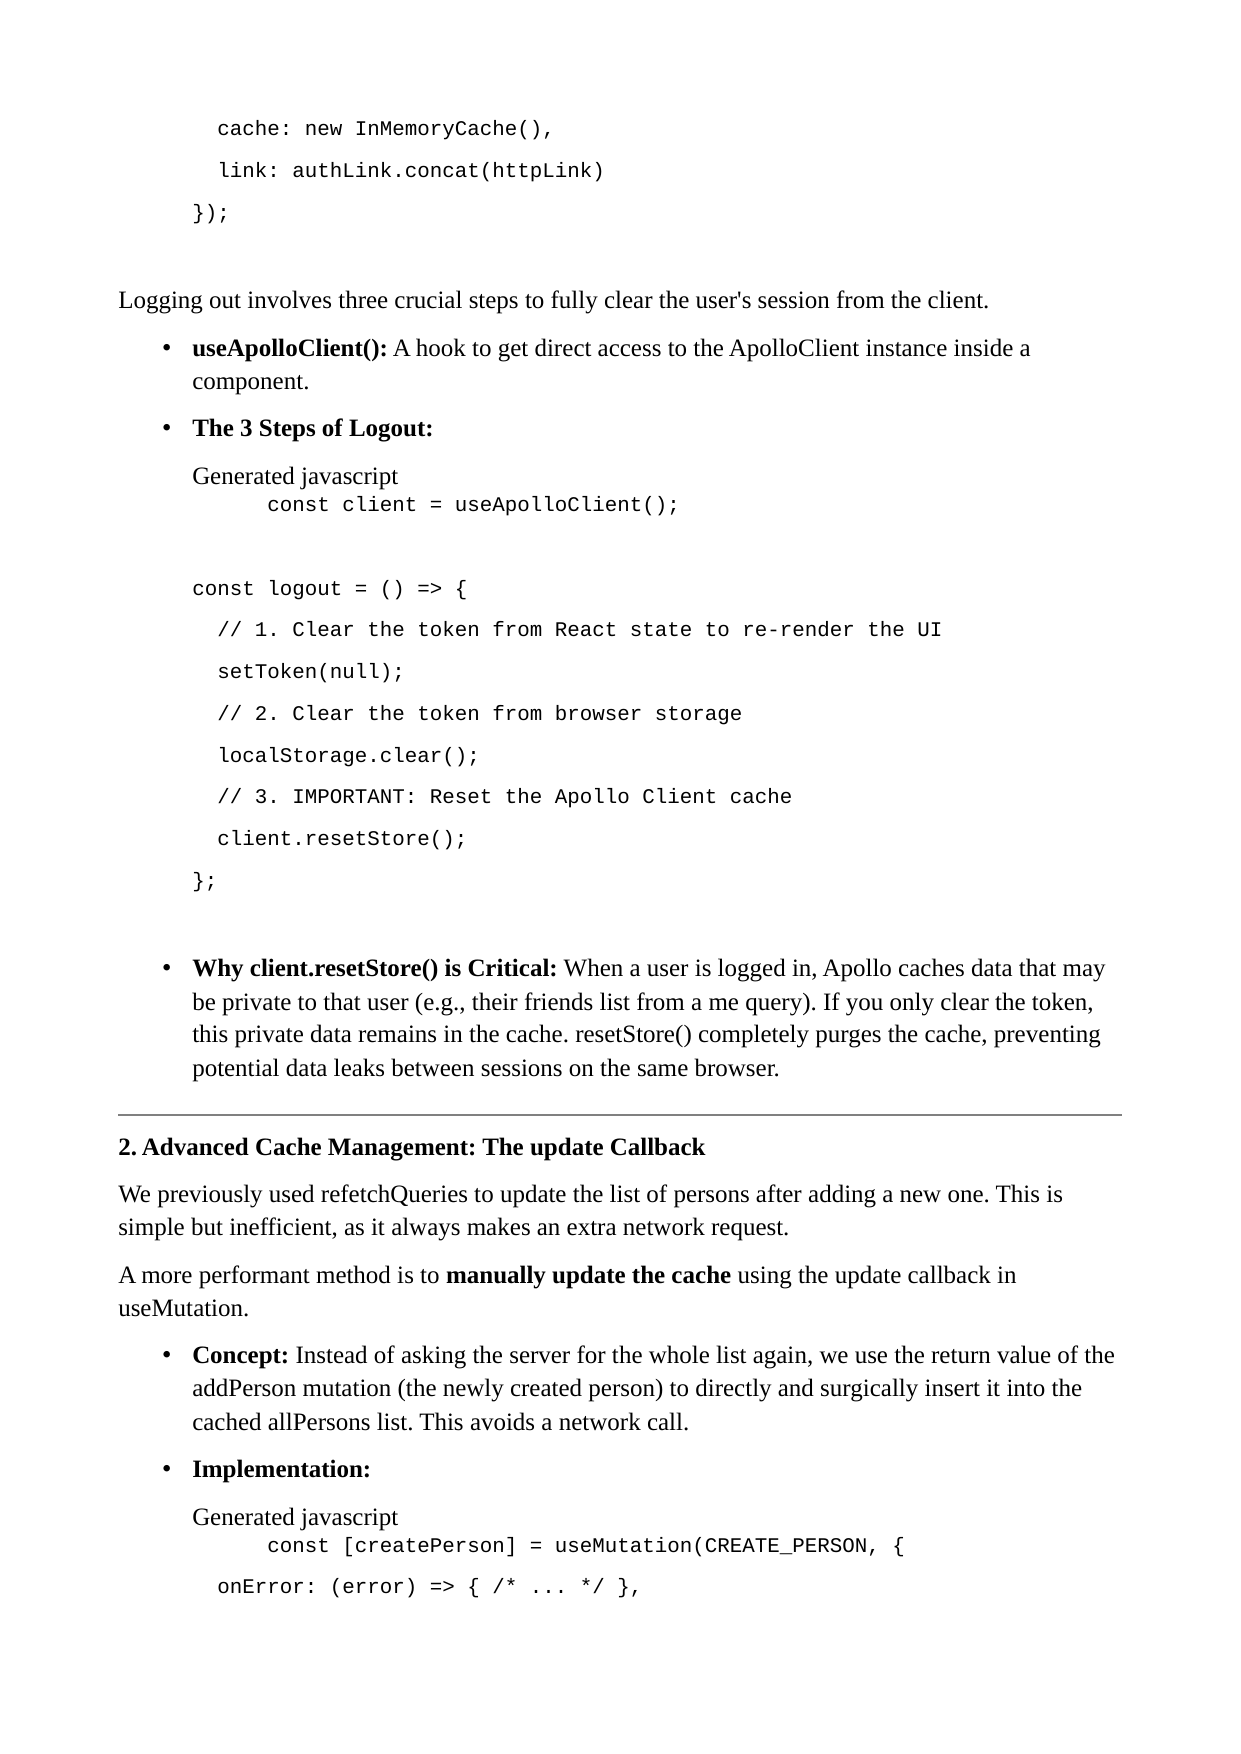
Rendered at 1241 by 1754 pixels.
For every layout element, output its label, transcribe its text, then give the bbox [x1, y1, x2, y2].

text Logging out involves three crucial steps to fully clear the user's session from the client. [118, 285, 1122, 314]
list link: authLink.concat(httpLink) [162, 160, 1122, 183]
list client.resetStore(); [162, 828, 1122, 852]
text We previously used refetchQueries to update the list of persons after adding a new one. This is simple but inefficient, as it always makes an extra network request. [118, 1179, 1122, 1241]
list Why client.resetStore() is Critical: When a user is logged in, Apollo caches data that may be private to that user (e.g., their friends list from a me query). If you only clear the token, this private data remains in the cache. resetStore() completely purges the cache, preventing potential data leaks between sessions on the same browser. [162, 953, 1122, 1081]
list Implementation: [162, 1454, 1122, 1483]
list Generated javascript [162, 1502, 1122, 1531]
list setToken(null); [162, 661, 1122, 685]
list }; [162, 870, 1122, 894]
list Generated javascript [162, 461, 1122, 490]
list localStorage.clear(); [162, 745, 1122, 768]
list onError: (error) => { /* ... */ }, [162, 1577, 1122, 1600]
list const [createPerson] = useMutation(CREATE_PERSON, { [162, 1535, 1122, 1558]
list const logout = () => { [162, 578, 1122, 601]
list cache: new InMemoryCache(), [162, 118, 1122, 142]
list Concept: Instead of asking the server for the whole list again, we use the return value of the addPerson mutation (the newly created person) to directly and surgically insert it into the cached allPersons list. This avoids a network call. [162, 1341, 1122, 1435]
list const client = useApolloClient(); [162, 494, 1122, 518]
list The 3 Steps of Logout: [162, 413, 1122, 442]
list }); [162, 202, 1122, 225]
text A more performant method is to manually update the cache using the update callback in useMutation. [118, 1260, 1122, 1322]
list // 1. Clear the token from React state to re-render the UI [162, 619, 1122, 643]
subtitle 2. Advanced Cache Management: The update Callback [118, 1132, 1122, 1160]
list useApolloClient(): A hook to get direct access to the ApolloClient instance inside a component. [162, 333, 1122, 394]
list // 3. IMPORTANT: Reset the Apollo Client cache [162, 786, 1122, 810]
list // 2. Clear the token from browser storage [162, 703, 1122, 727]
